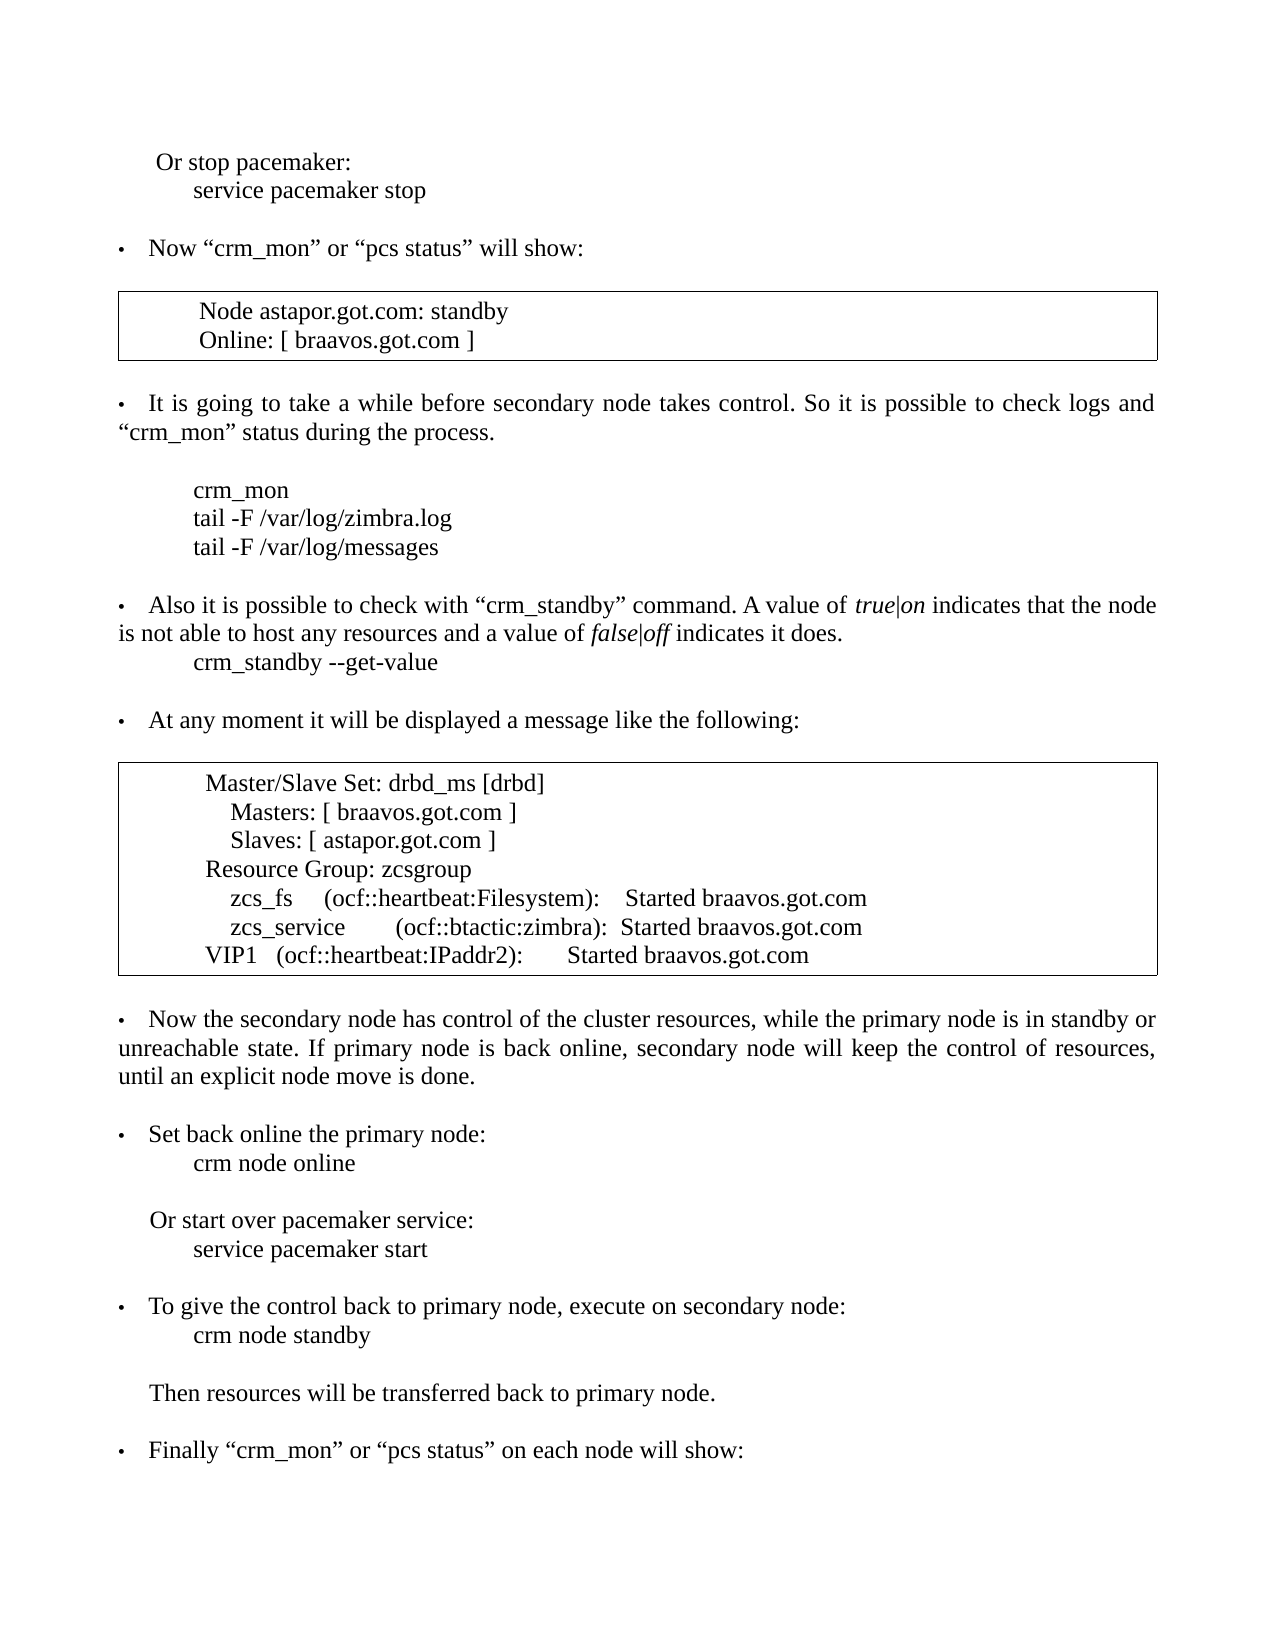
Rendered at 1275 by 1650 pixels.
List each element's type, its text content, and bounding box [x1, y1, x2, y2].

list At any moment it will be displayed a message like the following: [118, 705, 1157, 733]
text Or stop pacemaker: [118, 147, 1157, 176]
list It is going to take a while before secondary node takes control. So it is possible to check logs and “crm_mon” status during the process. [118, 388, 1157, 446]
text tail -F /var/log/zimbra.log [118, 503, 1157, 532]
list Now “crm_mon” or “pcs status” will show: [118, 233, 1157, 262]
table_header Master/Slave Set: drbd_ms [drbd] Masters: [ braavos.got.com ] Slaves: [ astapor.got.com ] Resource Group: zcsgroup zcs_fs (ocf::heartbeat:Filesystem): Started braavos.got.com zcs_service (ocf::btactic:zimbra): Started braavos.got.com VIP1 (ocf::heartbeat:IPaddr2): Started braavos.got.com [119, 763, 1157, 975]
list Finally “crm_mon” or “pcs status” on each node will show: [118, 1435, 1157, 1464]
text crm node standby [118, 1320, 1157, 1349]
table_header Node astapor.got.com: standby Online: [ braavos.got.com ] [119, 292, 1157, 360]
text tail -F /var/log/messages [118, 532, 1157, 561]
text Then resources will be transferred back to primary node. [118, 1378, 1157, 1406]
list To give the control back to primary node, execute on secondary node: [118, 1291, 1157, 1320]
text service pacemaker start [118, 1234, 1157, 1263]
list Also it is possible to check with “crm_standby” command. A value of true|on indicates that the node is not able to host any resources and a value of false|off indicates it does. [118, 590, 1157, 647]
text crm_standby --get-value [118, 647, 1157, 676]
text crm_mon [118, 475, 1157, 503]
text Or start over pacemaker service: [118, 1205, 1157, 1234]
list Now the secondary node has control of the cluster resources, while the primary node is in standby or unreachable state. If primary node is back online, secondary node will keep the control of resources, until an explicit node move is done. [118, 1004, 1157, 1090]
text crm node online [118, 1148, 1157, 1176]
list Set back online the primary node: [118, 1119, 1157, 1148]
text service pacemaker stop [118, 176, 1157, 204]
